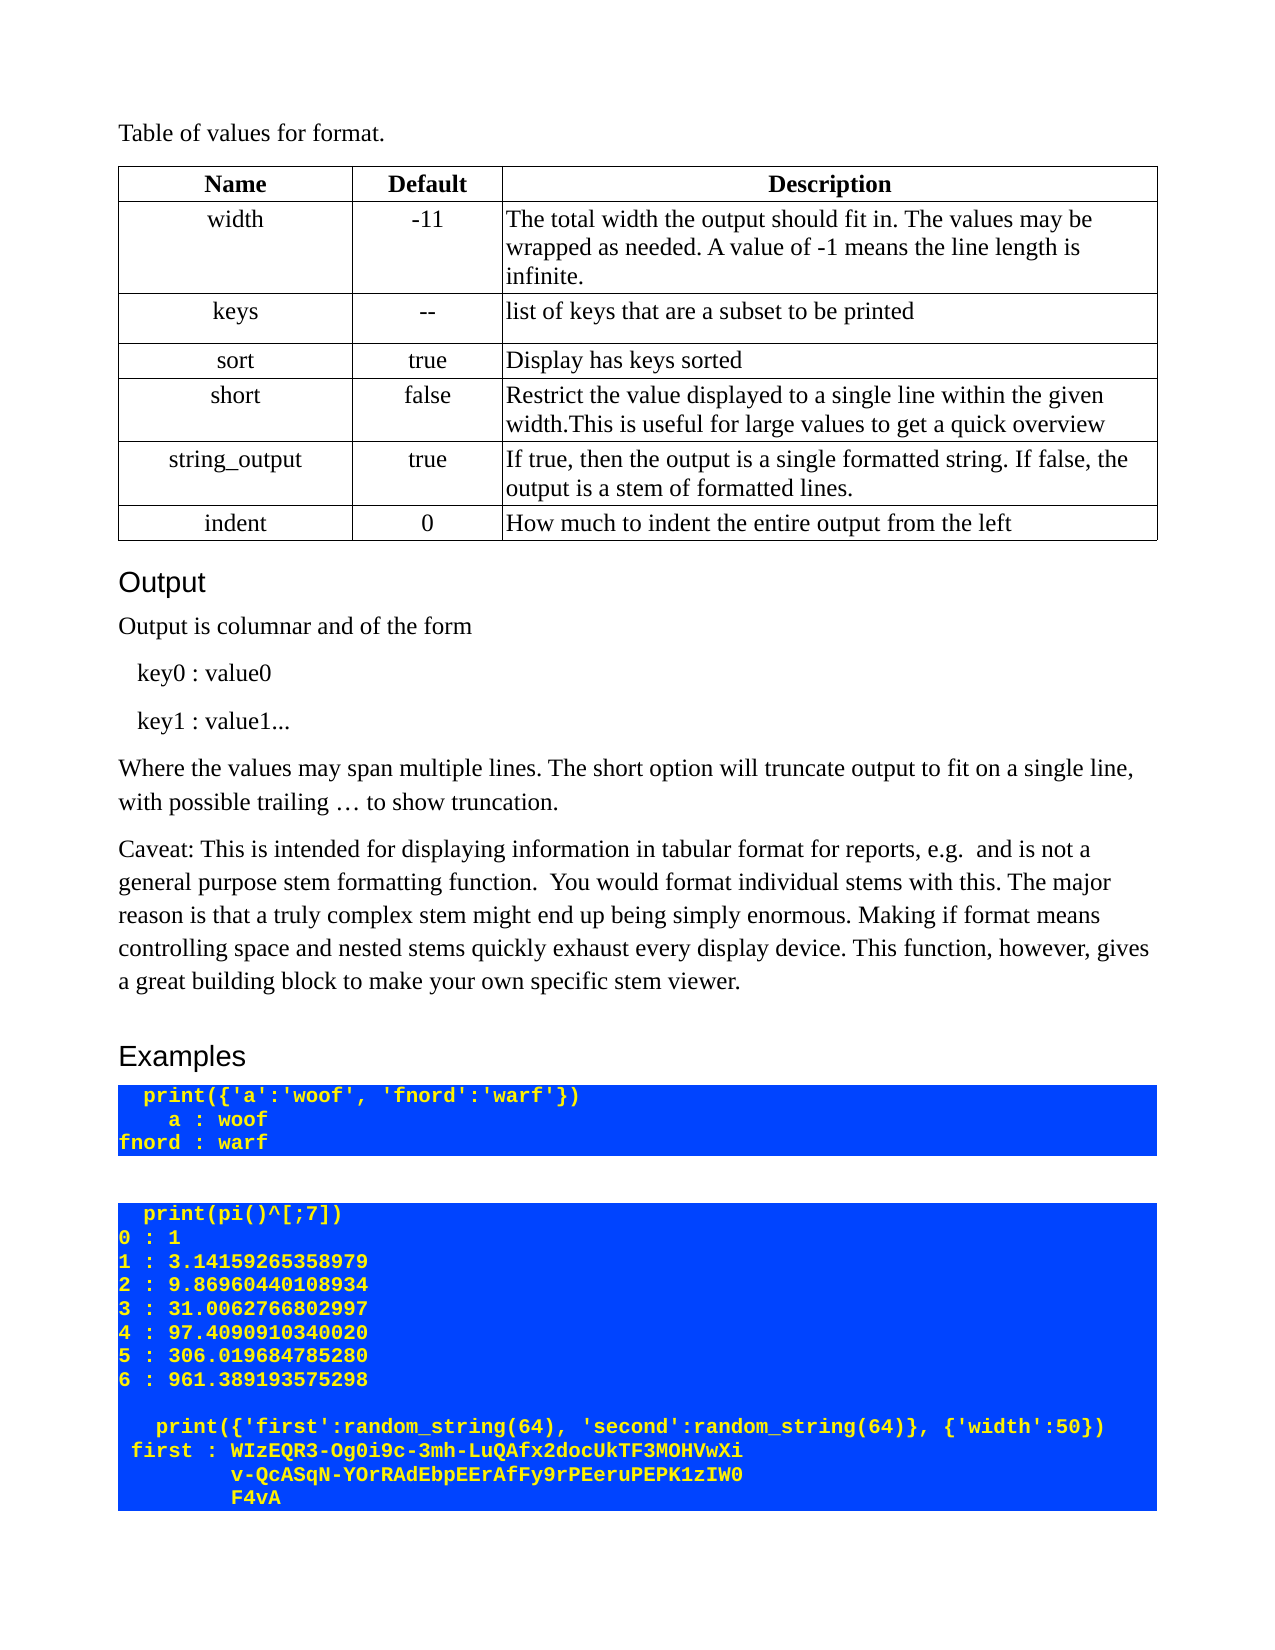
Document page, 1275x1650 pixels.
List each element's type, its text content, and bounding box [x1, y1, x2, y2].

text v-QcASqN-YOrRAdEbpEErAfFy9rPEeruPEPK1zIW0 [118, 1463, 1157, 1487]
table_cell If true, then the output is a single formatted string. If false, the output is a stem of formatted lines. [503, 442, 1157, 505]
text a : woof [118, 1108, 1157, 1132]
text 2 : 9.86960440108934 [118, 1274, 1157, 1298]
text Where the values may span multiple lines. The short option will truncate output to fit on a single line, with possible trailing … to show truncation. [118, 753, 1157, 815]
text print(pi()^[;7]) [118, 1203, 1157, 1227]
text 0 : 1 [118, 1227, 1157, 1251]
text fnord : warf [118, 1132, 1157, 1156]
table_cell indent [119, 506, 352, 539]
text Table of values for format. [118, 118, 1157, 147]
text 5 : 306.019684785280 [118, 1345, 1157, 1369]
text 1 : 3.14159265358979 [118, 1251, 1157, 1274]
table_cell width [119, 202, 352, 293]
table_cell false [353, 379, 502, 441]
table_cell true [353, 442, 502, 505]
table_cell How much to indent the entire output from the left [503, 506, 1157, 539]
table_cell keys [119, 294, 352, 342]
text F4vA [118, 1487, 1157, 1511]
text print({'a':'woof', 'fnord':'warf'}) [118, 1085, 1157, 1108]
table_header Default [353, 167, 502, 201]
text 4 : 97.4090910340020 [118, 1322, 1157, 1345]
table_cell list of keys that are a subset to be printed [503, 294, 1157, 342]
table_cell The total width the output should fit in. The values may be wrapped as needed. A value of -1 means the line length is infinite. [503, 202, 1157, 293]
table_cell -11 [353, 202, 502, 293]
table_cell short [119, 379, 352, 441]
text Output is columnar and of the form [118, 611, 1157, 639]
table_cell Restrict the value displayed to a single line within the given width.This is useful for large values to get a quick overview [503, 379, 1157, 441]
subtitle Examples [118, 1039, 1157, 1072]
text first : WIzEQR3-Og0i9c-3mh-LuQAfx2docUkTF3MOHVwXi [118, 1440, 1157, 1463]
text key0 : value0 [118, 658, 1157, 687]
table_cell true [353, 344, 502, 377]
table_header Description [503, 167, 1157, 201]
text key1 : value1... [118, 706, 1157, 735]
table_cell -- [353, 294, 502, 342]
table_cell string_output [119, 442, 352, 505]
text print({'first':random_string(64), 'second':random_string(64)}, {'width':50}) [118, 1416, 1157, 1440]
table_header Name [119, 167, 352, 201]
table_cell Display has keys sorted [503, 344, 1157, 377]
text 3 : 31.0062766802997 [118, 1298, 1157, 1322]
text Caveat: This is intended for displaying information in tabular format for reports, e.g. and is not a general purpose stem formatting function. You would format individual stems with this. The major reason is that a truly complex stem might end up being simply enormous. Making if format means controlling space and nested stems quickly exhaust every display device. This function, however, gives a great building block to make your own specific stem viewer. [118, 834, 1157, 995]
subtitle Output [118, 565, 1157, 598]
table_cell 0 [353, 506, 502, 539]
table_cell sort [119, 344, 352, 377]
text 6 : 961.389193575298 [118, 1369, 1157, 1393]
